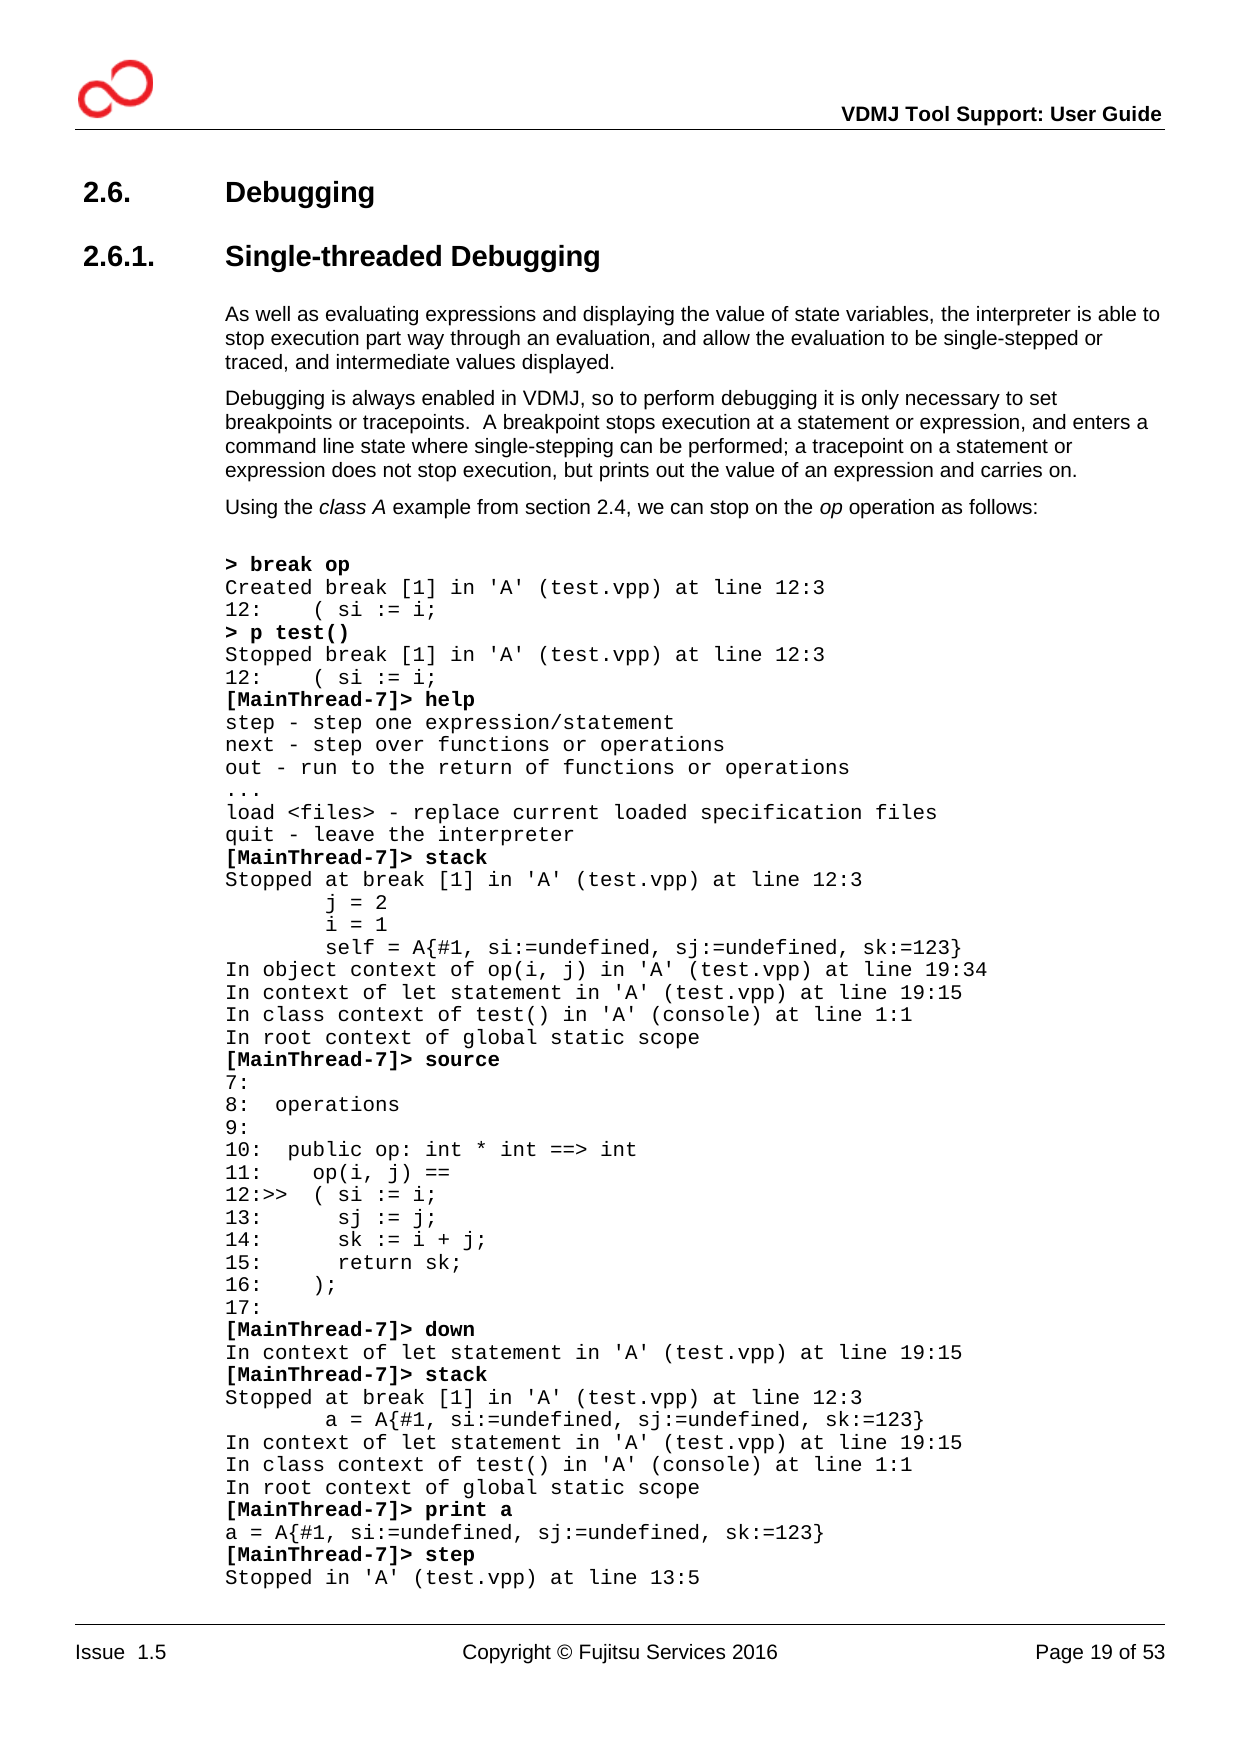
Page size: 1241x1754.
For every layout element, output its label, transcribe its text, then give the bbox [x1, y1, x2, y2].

subtitle Single-threaded Debugging [75, 239, 1165, 272]
text a = A{#1, si:=undefined, sj:=undefined, sk:=123} [225, 1521, 1165, 1544]
text [MainThread-7]> help [225, 689, 1165, 711]
text In root context of global static scope [225, 1476, 1165, 1499]
text > break op [225, 554, 1165, 576]
text In class context of test() in 'A' (console) at line 1:1 [225, 1004, 1165, 1026]
text quit - leave the interpreter [225, 824, 1165, 846]
text 17: [225, 1296, 1165, 1319]
subtitle Debugging [75, 175, 1165, 209]
text 15: return sk; [225, 1251, 1165, 1274]
text [MainThread-7]> source [225, 1049, 1165, 1071]
text 12:>> ( si := i; [225, 1184, 1165, 1206]
text In object context of op(i, j) in 'A' (test.vpp) at line 19:34 [225, 959, 1165, 981]
text > p test() [225, 621, 1165, 644]
text ... [225, 779, 1165, 801]
text In root context of global static scope [225, 1026, 1165, 1049]
text Using the class A example from section 2.4, we can stop on the op operation as follows: [225, 495, 1165, 519]
text j = 2 [225, 891, 1165, 914]
text In context of let statement in 'A' (test.vpp) at line 19:15 [225, 1431, 1165, 1454]
text Created break [1] in 'A' (test.vpp) at line 12:3 [225, 576, 1165, 599]
text Debugging is always enabled in VDMJ, so to perform debugging it is only necessary to set breakpoints or tracepoints. A breakpoint stops execution at a statement or expression, and enters a command line state where single-stepping can be performed; a tracepoint on a statement or expression does not stop execution, but prints out the value of an expression and carries on. [225, 387, 1165, 482]
text [MainThread-7]> step [225, 1544, 1165, 1566]
text 12: ( si := i; [225, 599, 1165, 621]
text 16: ); [225, 1274, 1165, 1296]
text In context of let statement in 'A' (test.vpp) at line 19:15 [225, 1341, 1165, 1364]
text [MainThread-7]> stack [225, 1364, 1165, 1386]
text 14: sk := i + j; [225, 1229, 1165, 1251]
text 7: [225, 1071, 1165, 1094]
text 9: [225, 1116, 1165, 1139]
text Stopped break [1] in 'A' (test.vpp) at line 12:3 [225, 644, 1165, 666]
text Stopped at break [1] in 'A' (test.vpp) at line 12:3 [225, 869, 1165, 891]
text step - step one expression/statement [225, 711, 1165, 734]
text [MainThread-7]> stack [225, 846, 1165, 869]
text out - run to the return of functions or operations [225, 756, 1165, 779]
text In context of let statement in 'A' (test.vpp) at line 19:15 [225, 981, 1165, 1004]
text Stopped in 'A' (test.vpp) at line 13:5 [225, 1566, 1165, 1589]
text load <files> - replace current loaded specification files [225, 801, 1165, 824]
text [MainThread-7]> print a [225, 1499, 1165, 1521]
text a = A{#1, si:=undefined, sj:=undefined, sk:=123} [225, 1409, 1165, 1431]
text 13: sj := j; [225, 1206, 1165, 1229]
text 10: public op: int * int ==> int [225, 1139, 1165, 1161]
text self = A{#1, si:=undefined, sj:=undefined, sk:=123} [225, 936, 1165, 959]
picture [78, 52, 153, 128]
text next - step over functions or operations [225, 734, 1165, 756]
text [MainThread-7]> down [225, 1319, 1165, 1341]
text i = 1 [225, 914, 1165, 936]
text 12: ( si := i; [225, 666, 1165, 689]
text In class context of test() in 'A' (console) at line 1:1 [225, 1454, 1165, 1476]
text Stopped at break [1] in 'A' (test.vpp) at line 12:3 [225, 1386, 1165, 1409]
text As well as evaluating expressions and displaying the value of state variables, the interpreter is able to stop execution part way through an evaluation, and allow the evaluation to be single-stepped or traced, and intermediate values displayed. [225, 302, 1165, 374]
text 8: operations [225, 1094, 1165, 1116]
text 11: op(i, j) == [225, 1161, 1165, 1184]
